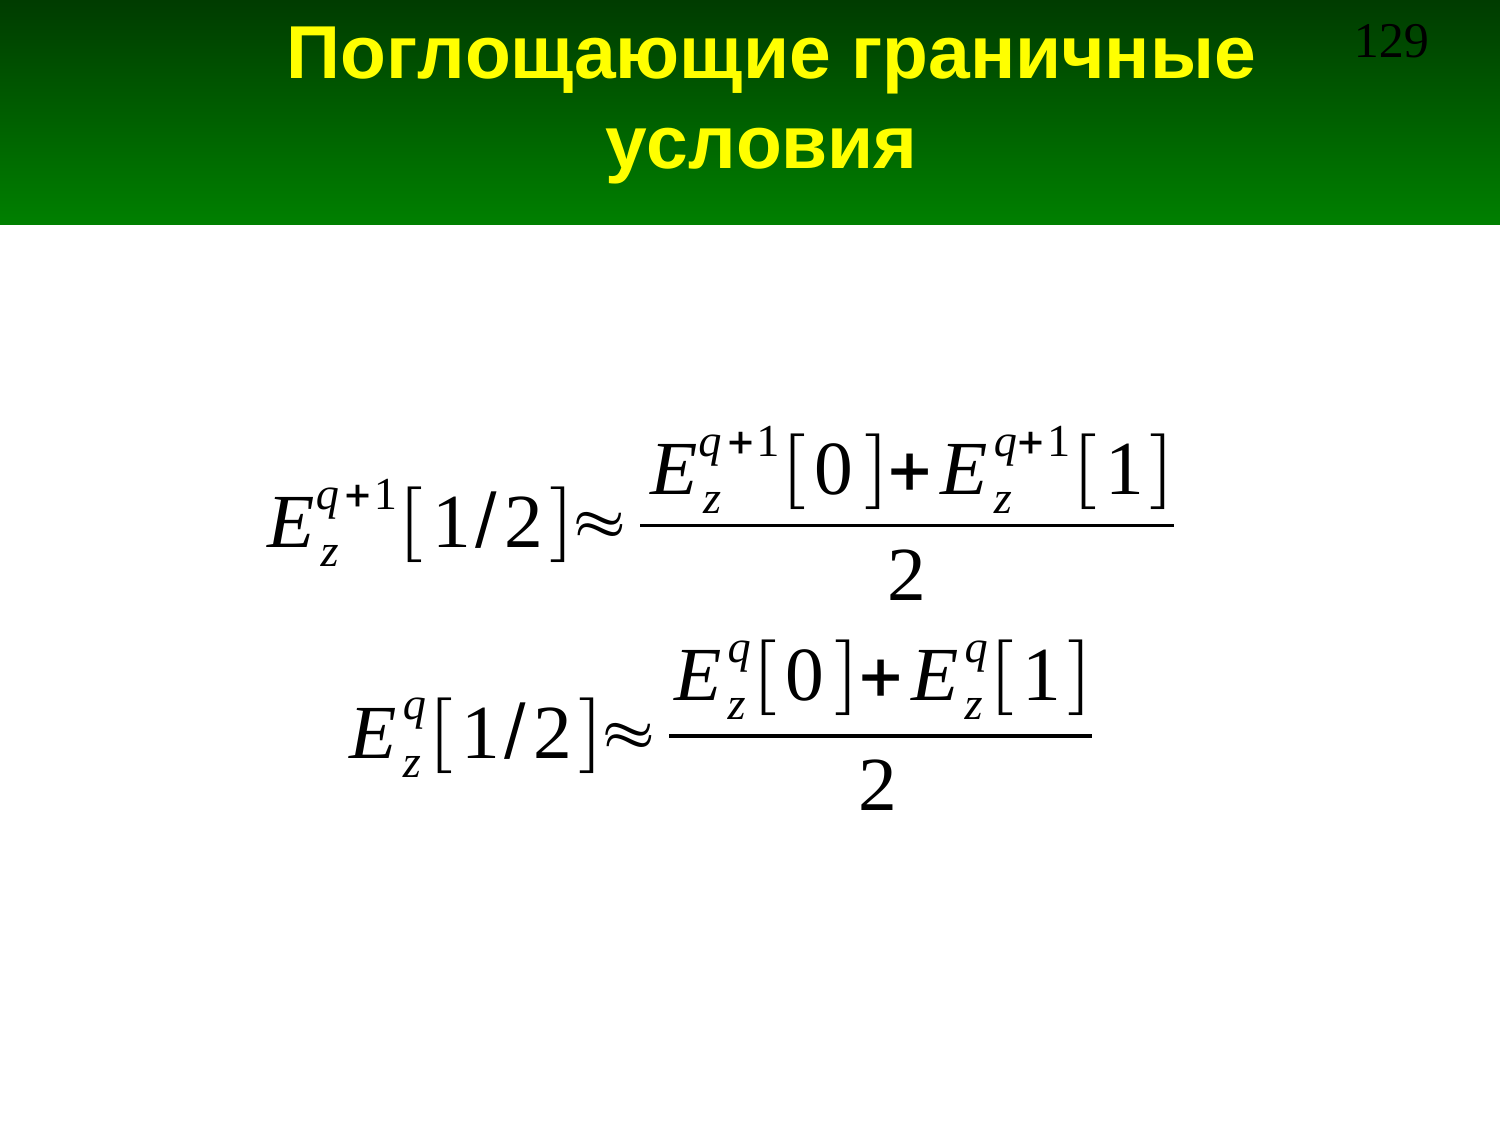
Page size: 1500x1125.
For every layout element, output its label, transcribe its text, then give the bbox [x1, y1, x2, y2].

title Поглощающие граничные условия [123, 0, 1399, 192]
chart [243, 413, 1196, 829]
